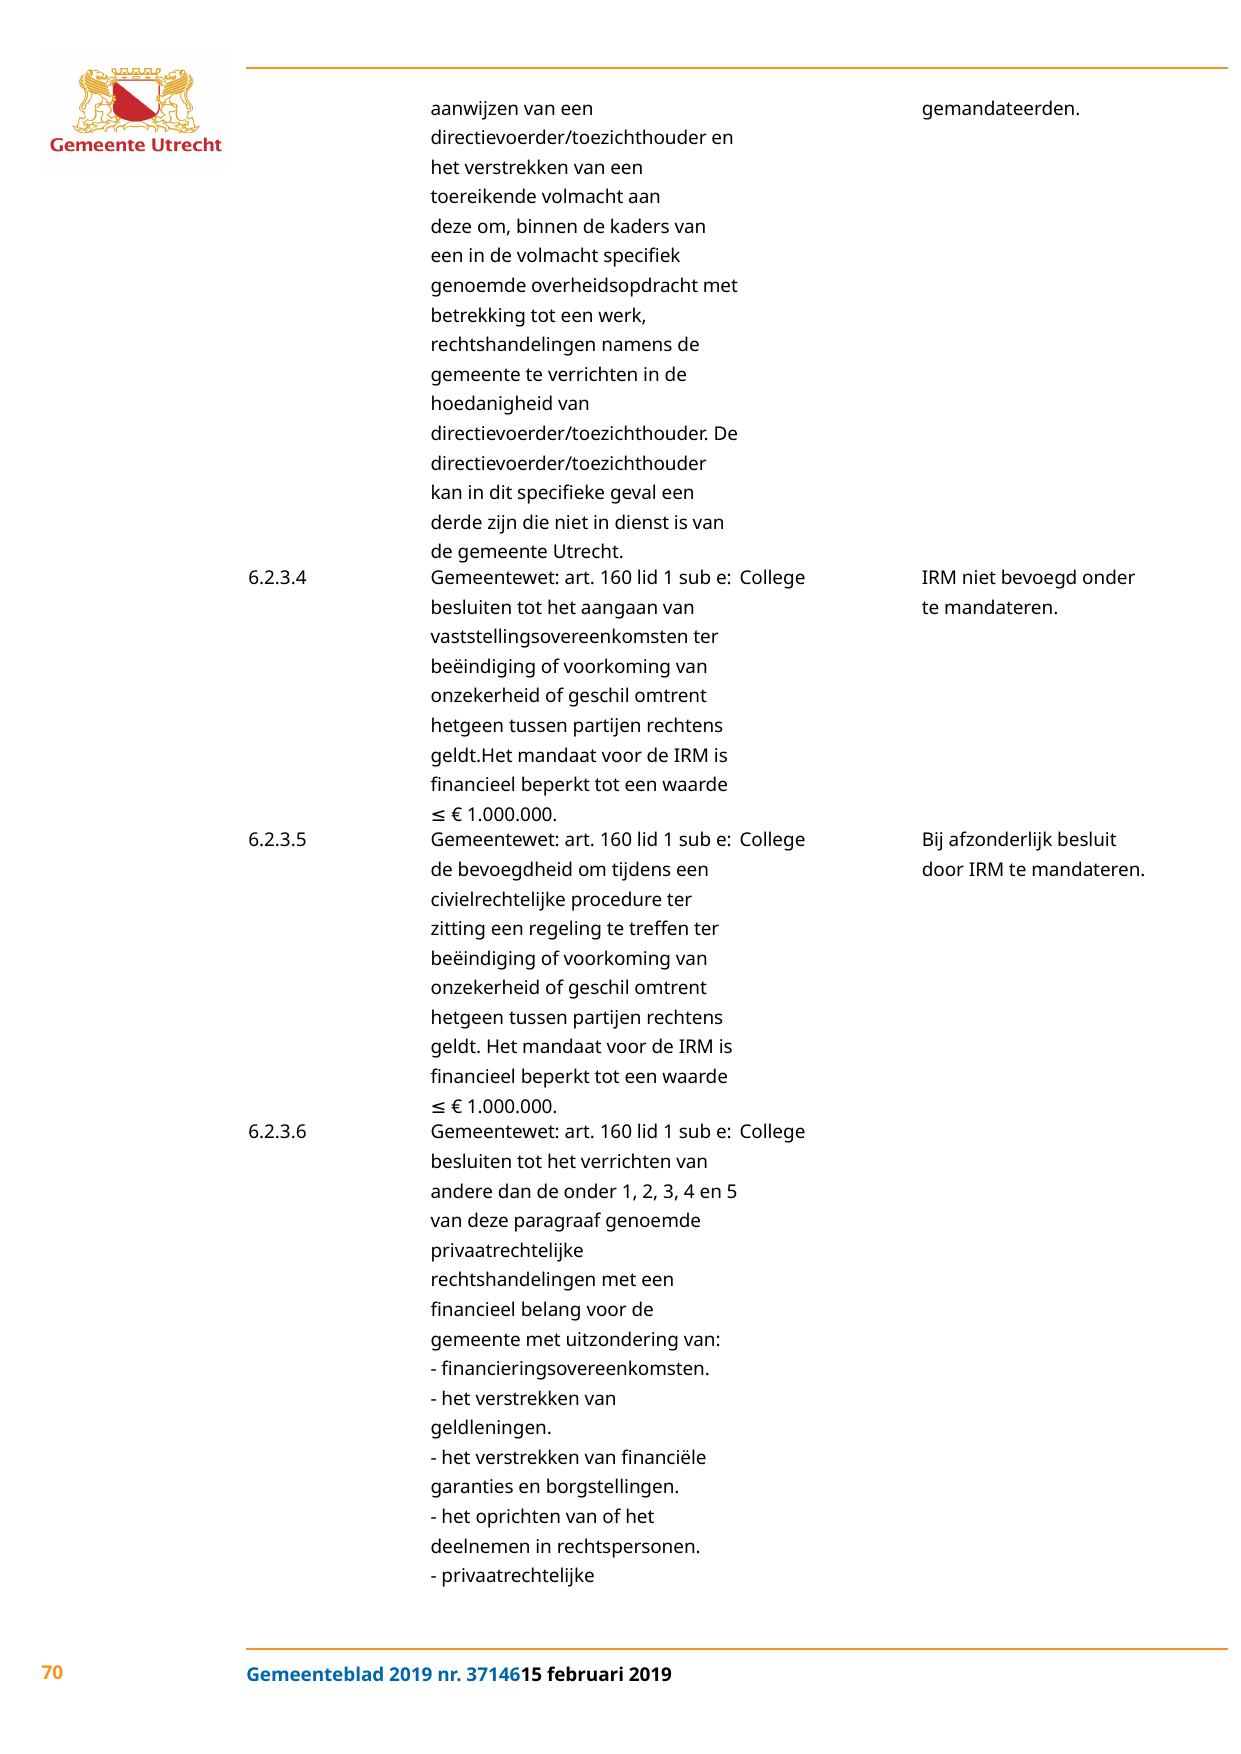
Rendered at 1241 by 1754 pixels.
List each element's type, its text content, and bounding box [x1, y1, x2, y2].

picture [41, 47, 231, 172]
table_cell aanwijzen van een directievoerder/toezichthouder en het verstrekken van een toereikende volmacht aan deze om, binnen de kaders van een in de volmacht specifiek genoemde overheidsopdracht met betrekking tot een werk, rechtshandelingen namens de gemeente te verrichten in de hoedanigheid van directievoerder/toezichthouder. De directievoerder/toezichthouder kan in dit specifieke geval een derde zijn die niet in dienst is van de gemeente Utrecht. [430, 95, 739, 564]
table_cell 6.2.3.6 [248, 1119, 430, 1588]
table_cell 6.2.3.5 [248, 827, 430, 1119]
table_cell Gemeentewet: art. 160 lid 1 sub e: besluiten tot het aangaan van vaststellingsovereenkomsten ter beëindiging of voorkoming van onzekerheid of geschil omtrent hetgeen tussen partijen rechtens geldt.Het mandaat voor de IRM is financieel beperkt tot een waarde ≤ € 1.000.000. [430, 564, 739, 827]
table_cell gemandateerden. [922, 95, 1152, 564]
table_cell IRM niet bevoegd onder te mandateren. [922, 564, 1152, 827]
table_cell [922, 1119, 1152, 1588]
table_cell Bij afzonderlijk besluit door IRM te mandateren. [922, 827, 1152, 1119]
table_cell College [739, 564, 922, 827]
table_cell Gemeentewet: art. 160 lid 1 sub e: besluiten tot het verrichten van andere dan de onder 1, 2, 3, 4 en 5 van deze paragraaf genoemde privaatrechtelijke rechtshandelingen met een financieel belang voor de gemeente met uitzondering van: - financieringsovereenkomsten. - het verstrekken van geldleningen. - het verstrekken van financiële garanties en borgstellingen. - het oprichten van of het deelnemen in rechtspersonen. - privaatrechtelijke [430, 1119, 739, 1588]
table_cell College [739, 1119, 922, 1588]
table_cell Gemeentewet: art. 160 lid 1 sub e: de bevoegdheid om tijdens een civielrechtelijke procedure ter zitting een regeling te treffen ter beëindiging of voorkoming van onzekerheid of geschil omtrent hetgeen tussen partijen rechtens geldt. Het mandaat voor de IRM is financieel beperkt tot een waarde ≤ € 1.000.000. [430, 827, 739, 1119]
table_cell [739, 95, 922, 564]
table_cell [248, 95, 430, 564]
table_cell 6.2.3.4 [248, 564, 430, 827]
table_cell College [739, 827, 922, 1119]
